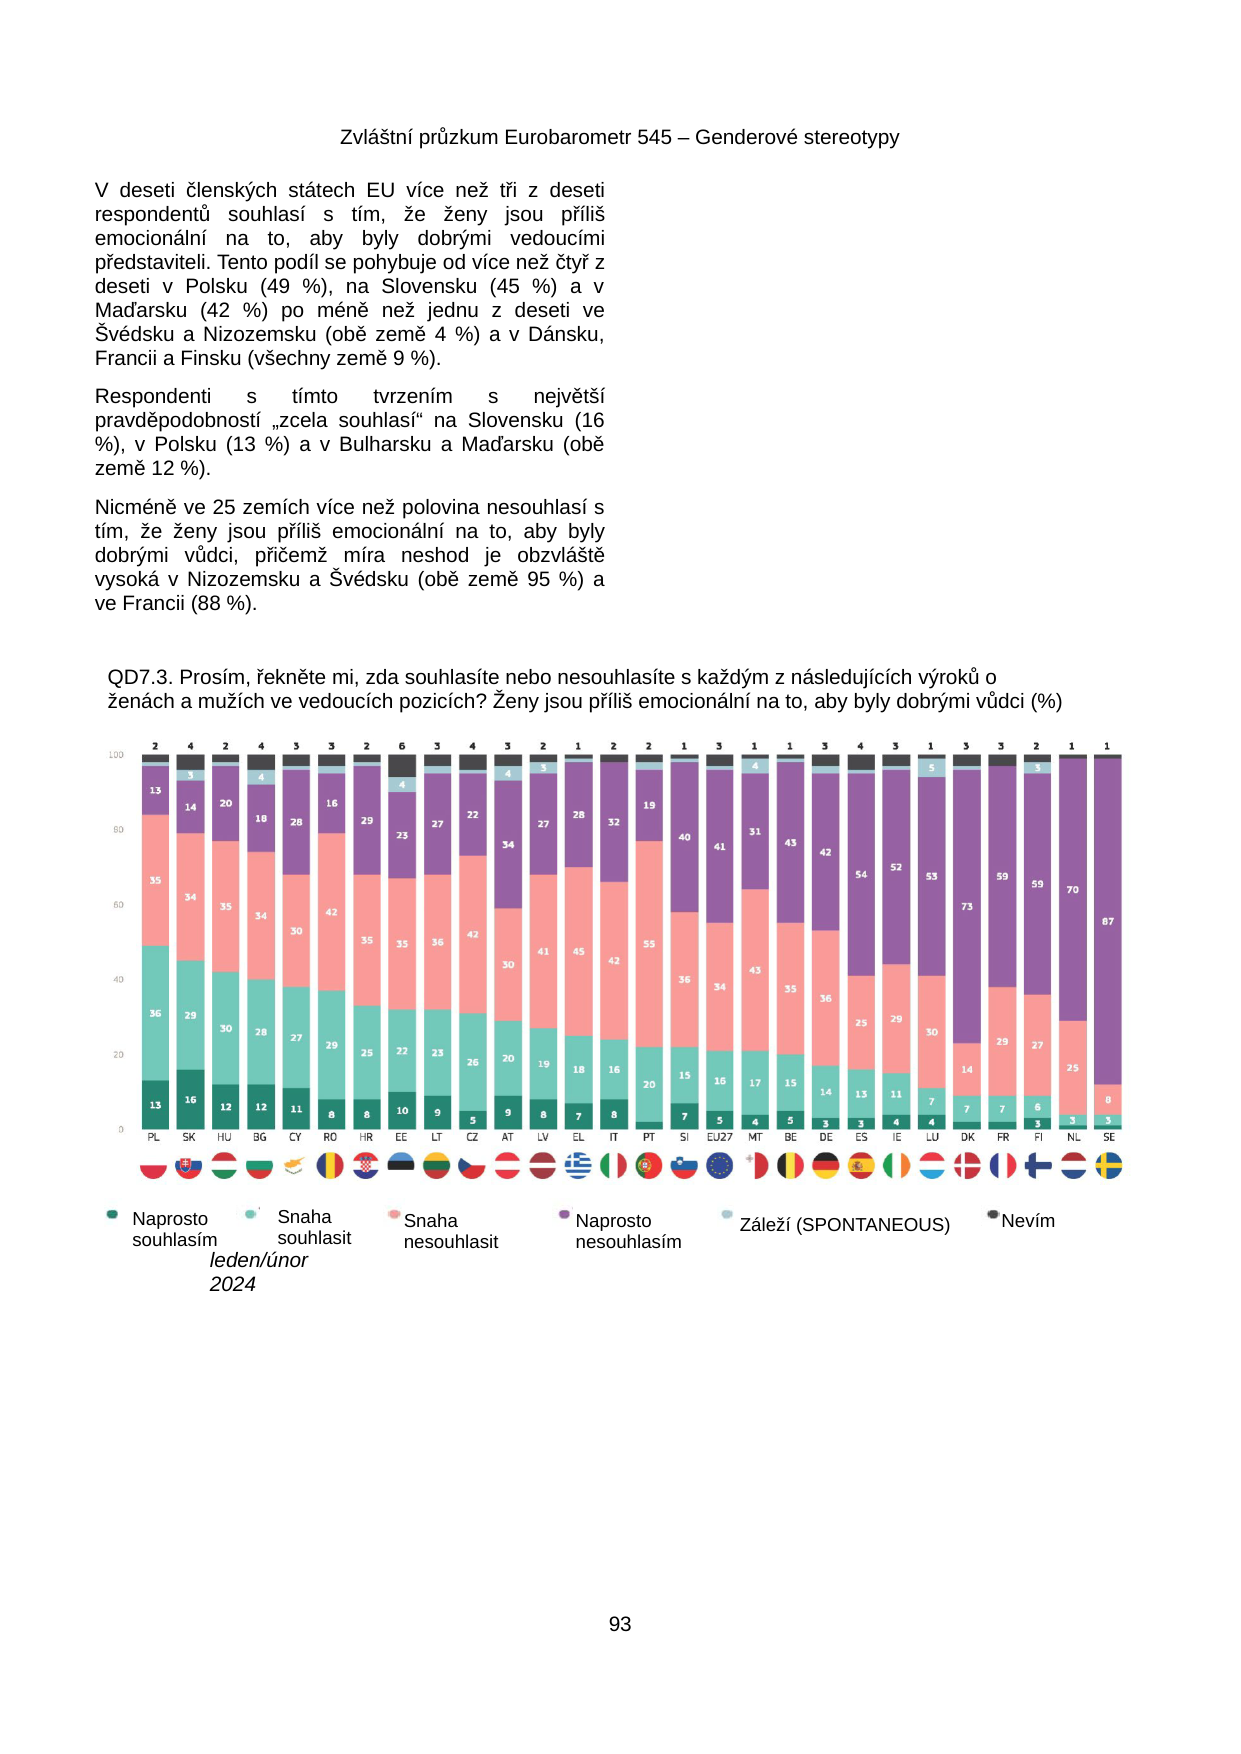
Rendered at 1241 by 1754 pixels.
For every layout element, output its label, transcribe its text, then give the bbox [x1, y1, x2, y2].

picture [844, 1221, 849, 1229]
text V deseti členských státech EU více než tři z deseti respondentů souhlasí s tím, že ženy jsou příliš emocionální na to, aby byly dobrými vedoucími představiteli. Tento podíl se pohybuje od více než čtyř z deseti v Polsku (49 %), na Slovensku (45 %) a v Maďarsku (42 %) po méně než jednu z deseti ve Švédsku a Nizozemsku (obě země 4 %) a v Dánsku, Francii a Finsku (všechny země 9 %). [94, 178, 605, 370]
picture [104, 739, 1132, 1185]
text Respondenti s tímto tvrzením s největší pravděpodobností „zcela souhlasí“ na Slovensku (16 %), v Polsku (13 %) a v Bulharsku a Maďarsku (obě země 12 %). [94, 384, 605, 480]
picture [906, 1219, 915, 1229]
picture [880, 1221, 885, 1229]
picture [830, 1219, 839, 1229]
picture [100, 1192, 1000, 1229]
text Nicméně ve 25 zemích více než polovina nesouhlasí s tím, že ženy jsou příliš emocionální na to, aby byly dobrými vůdci, přičemž míra neshod je obzvláště vysoká v Nizozemsku a Švédsku (obě země 95 %) a ve Francii (88 %). [94, 495, 605, 614]
